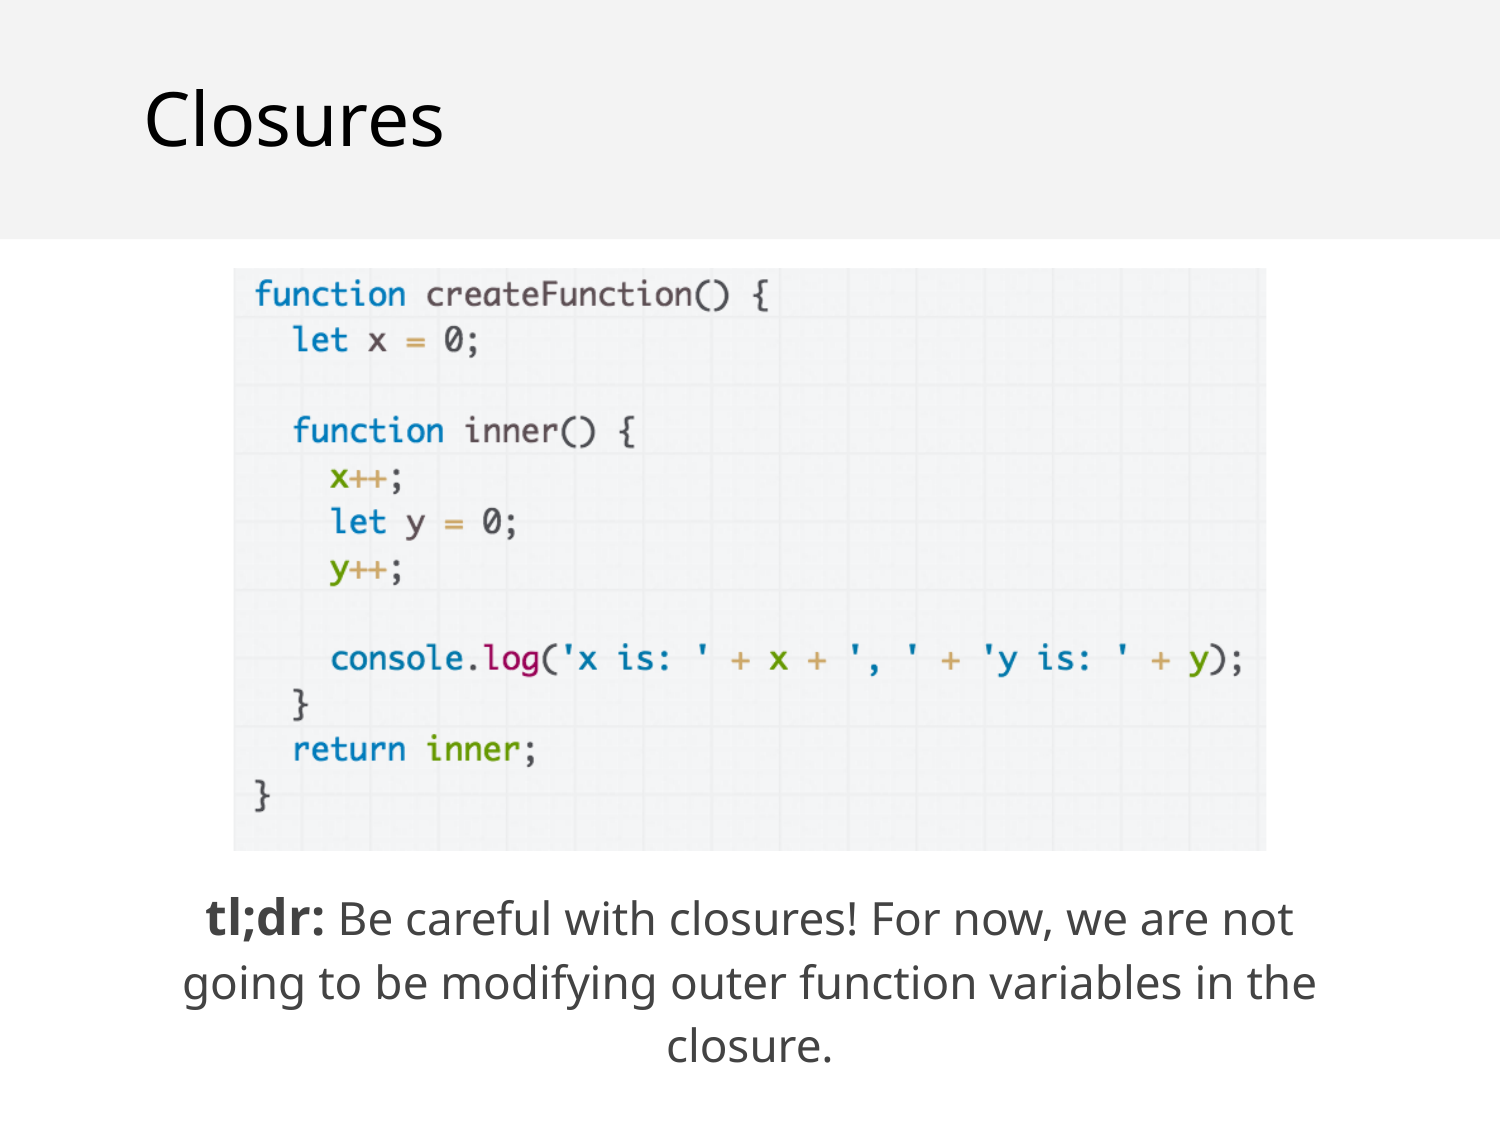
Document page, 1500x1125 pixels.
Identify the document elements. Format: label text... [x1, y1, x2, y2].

list tl;dr: Be careful with closures! For now, we are not going to be modifying outer function variables in the closure. [128, 861, 1372, 1033]
picture [233, 268, 1267, 851]
title Closures [128, 56, 1372, 183]
